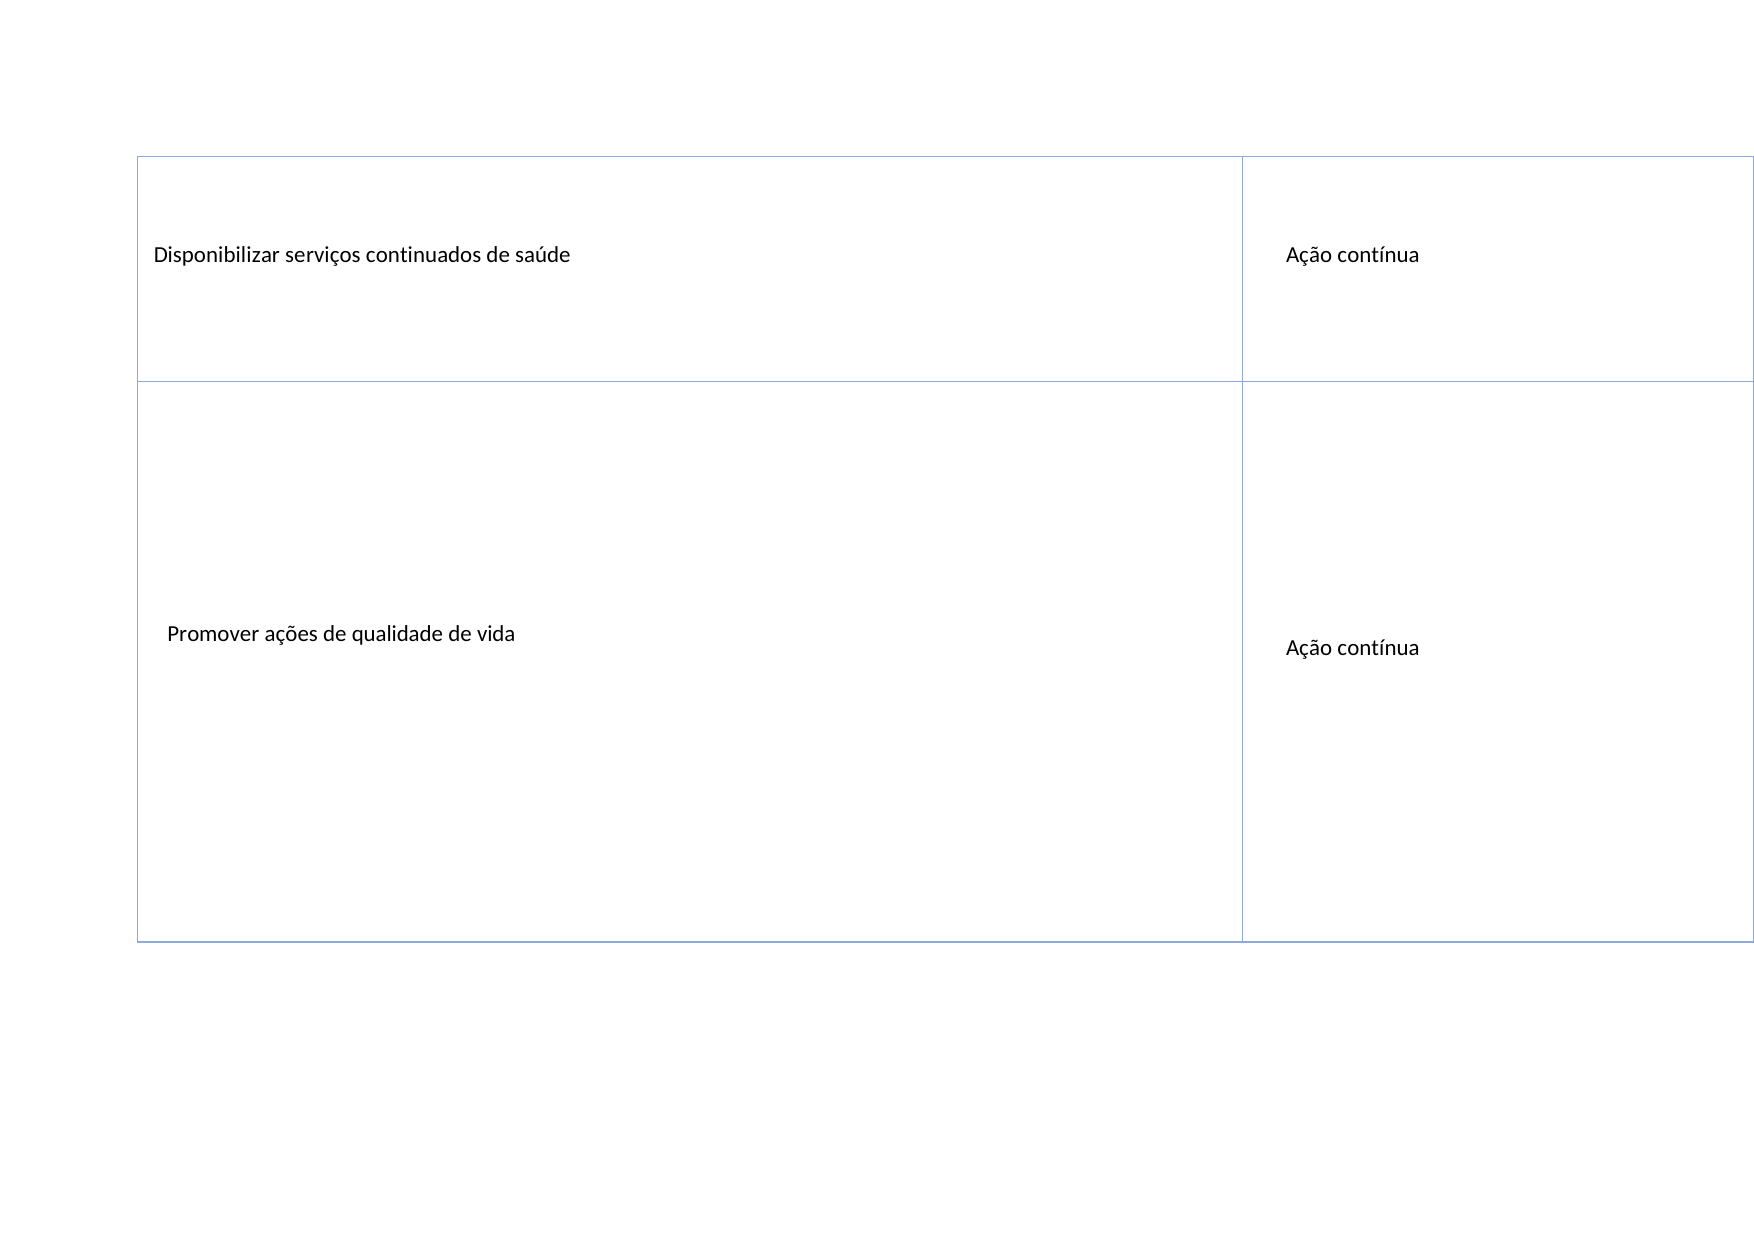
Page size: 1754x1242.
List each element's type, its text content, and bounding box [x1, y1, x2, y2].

table_cell Promover ações de qualidade de vida [138, 382, 1242, 941]
table_cell Ação contínua [1243, 382, 1753, 941]
table_header Ação contínua [1243, 157, 1753, 381]
table_header Disponibilizar serviços continuados de saúde [138, 157, 1242, 381]
